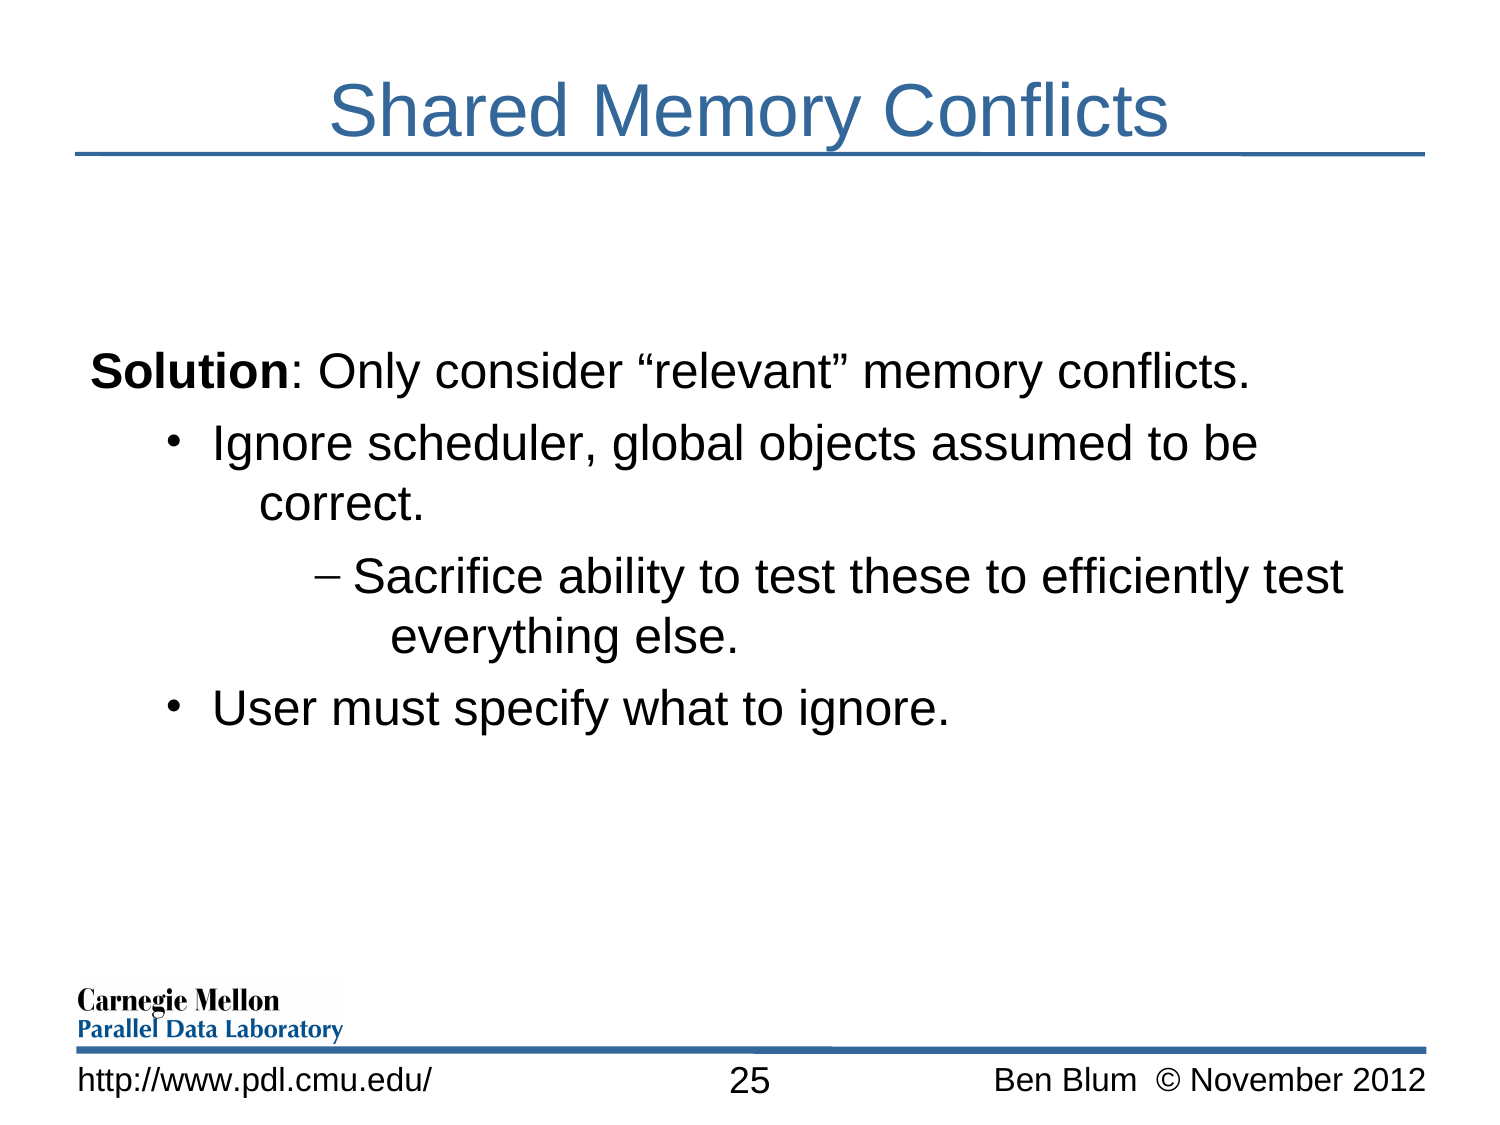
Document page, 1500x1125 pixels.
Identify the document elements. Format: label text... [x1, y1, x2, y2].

list Solution: Only consider “relevant” memory conflicts. Ignore scheduler, global objects assumed to be correct. Sacrifice ability to test these to efficiently test everything else. User must specify what to ignore. [75, 187, 1426, 856]
title Shared Memory Conflicts [112, 50, 1388, 163]
picture [77, 979, 343, 1044]
